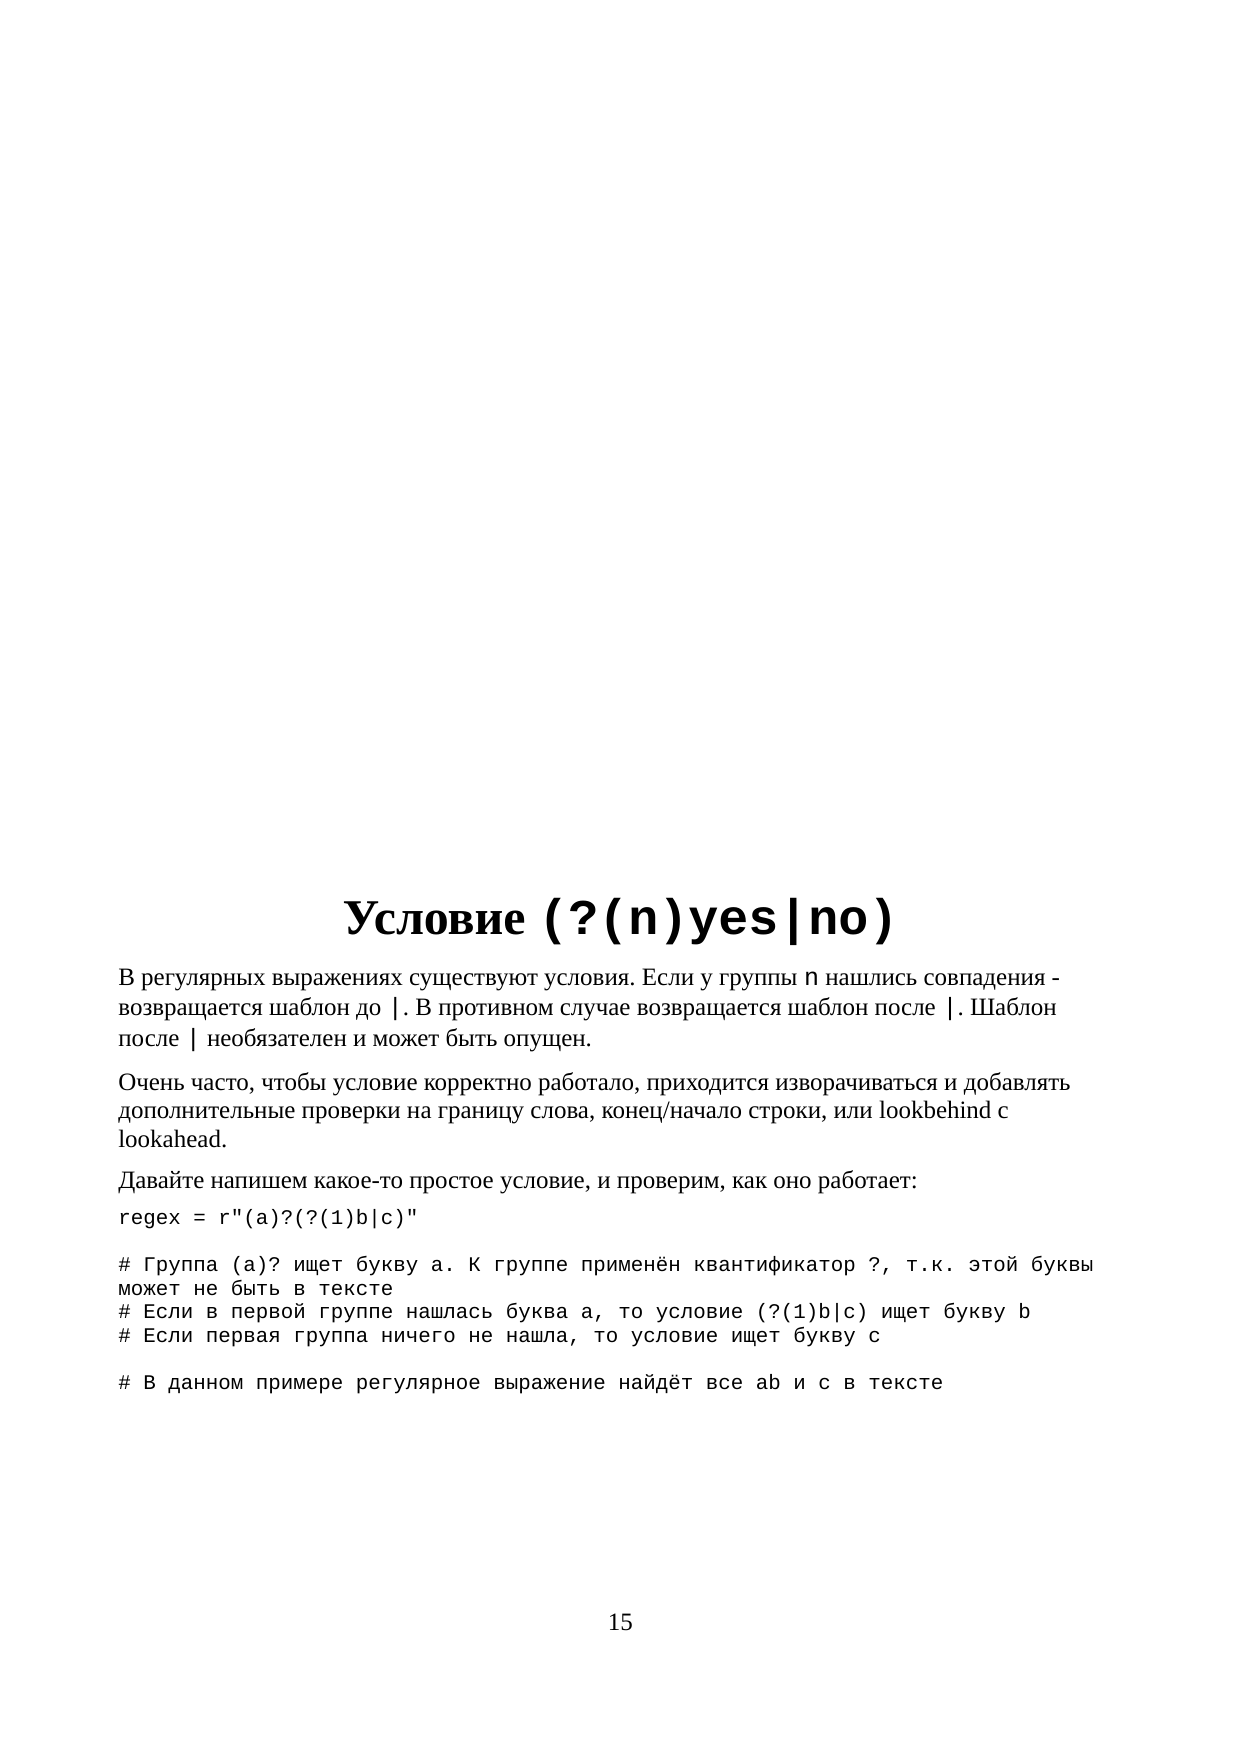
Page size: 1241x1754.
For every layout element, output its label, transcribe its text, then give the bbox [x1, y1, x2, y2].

text # Если в первой группе нашлась буква a, то условие (?(1)b|c) ищет букву b [118, 1301, 1122, 1325]
text # Группа (a)? ищет букву a. К группе применён квантификатор ?, т.к. этой буквы может не быть в тексте [118, 1254, 1122, 1301]
text Очень часто, чтобы условие корректно работало, приходится изворачиваться и добавлять дополнительные проверки на границу слова, конец/начало строки, или lookbehind с lookahead. [118, 1067, 1122, 1153]
text В регулярных выражениях существуют условия. Если у группы n нашлись совпадения - возвращается шаблон до |. В противном случае возвращается шаблон после |. Шаблон после | необязателен и может быть опущен. [118, 962, 1122, 1054]
subtitle Условие (?(n)yes|no) [118, 887, 1122, 949]
text Давайте напишем какое-то простое условие, и проверим, как оно работает: [118, 1165, 1122, 1194]
text regex = r"(a)?(?(1)b|c)" [118, 1207, 1122, 1230]
text # Если первая группа ничего не нашла, то условие ищет букву c [118, 1325, 1122, 1348]
text # В данном примере регулярное выражение найдёт все ab и c в тексте [118, 1372, 1122, 1396]
